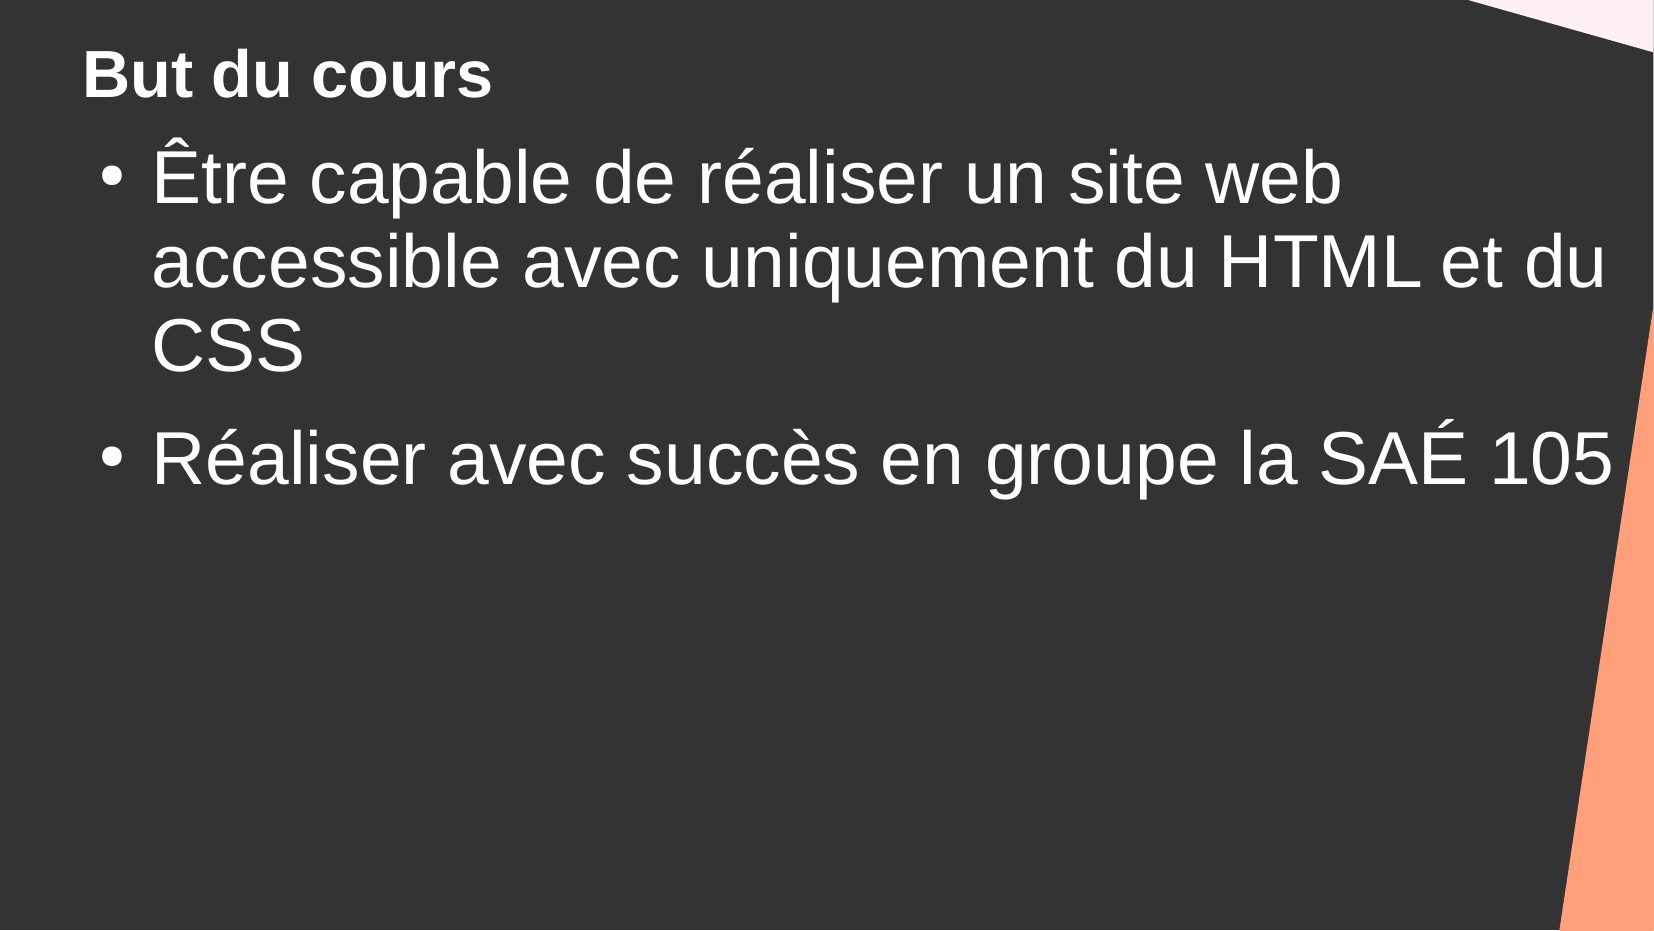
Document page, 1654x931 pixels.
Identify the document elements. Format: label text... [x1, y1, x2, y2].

title But du cours [82, 36, 1571, 122]
text_box [1559, 301, 1654, 931]
text_box [1468, 0, 1654, 53]
list Être capable de réaliser un site web accessible avec uniquement du HTML et du CSS Réaliser avec succès en groupe la SAÉ 105 [80, 135, 1620, 762]
